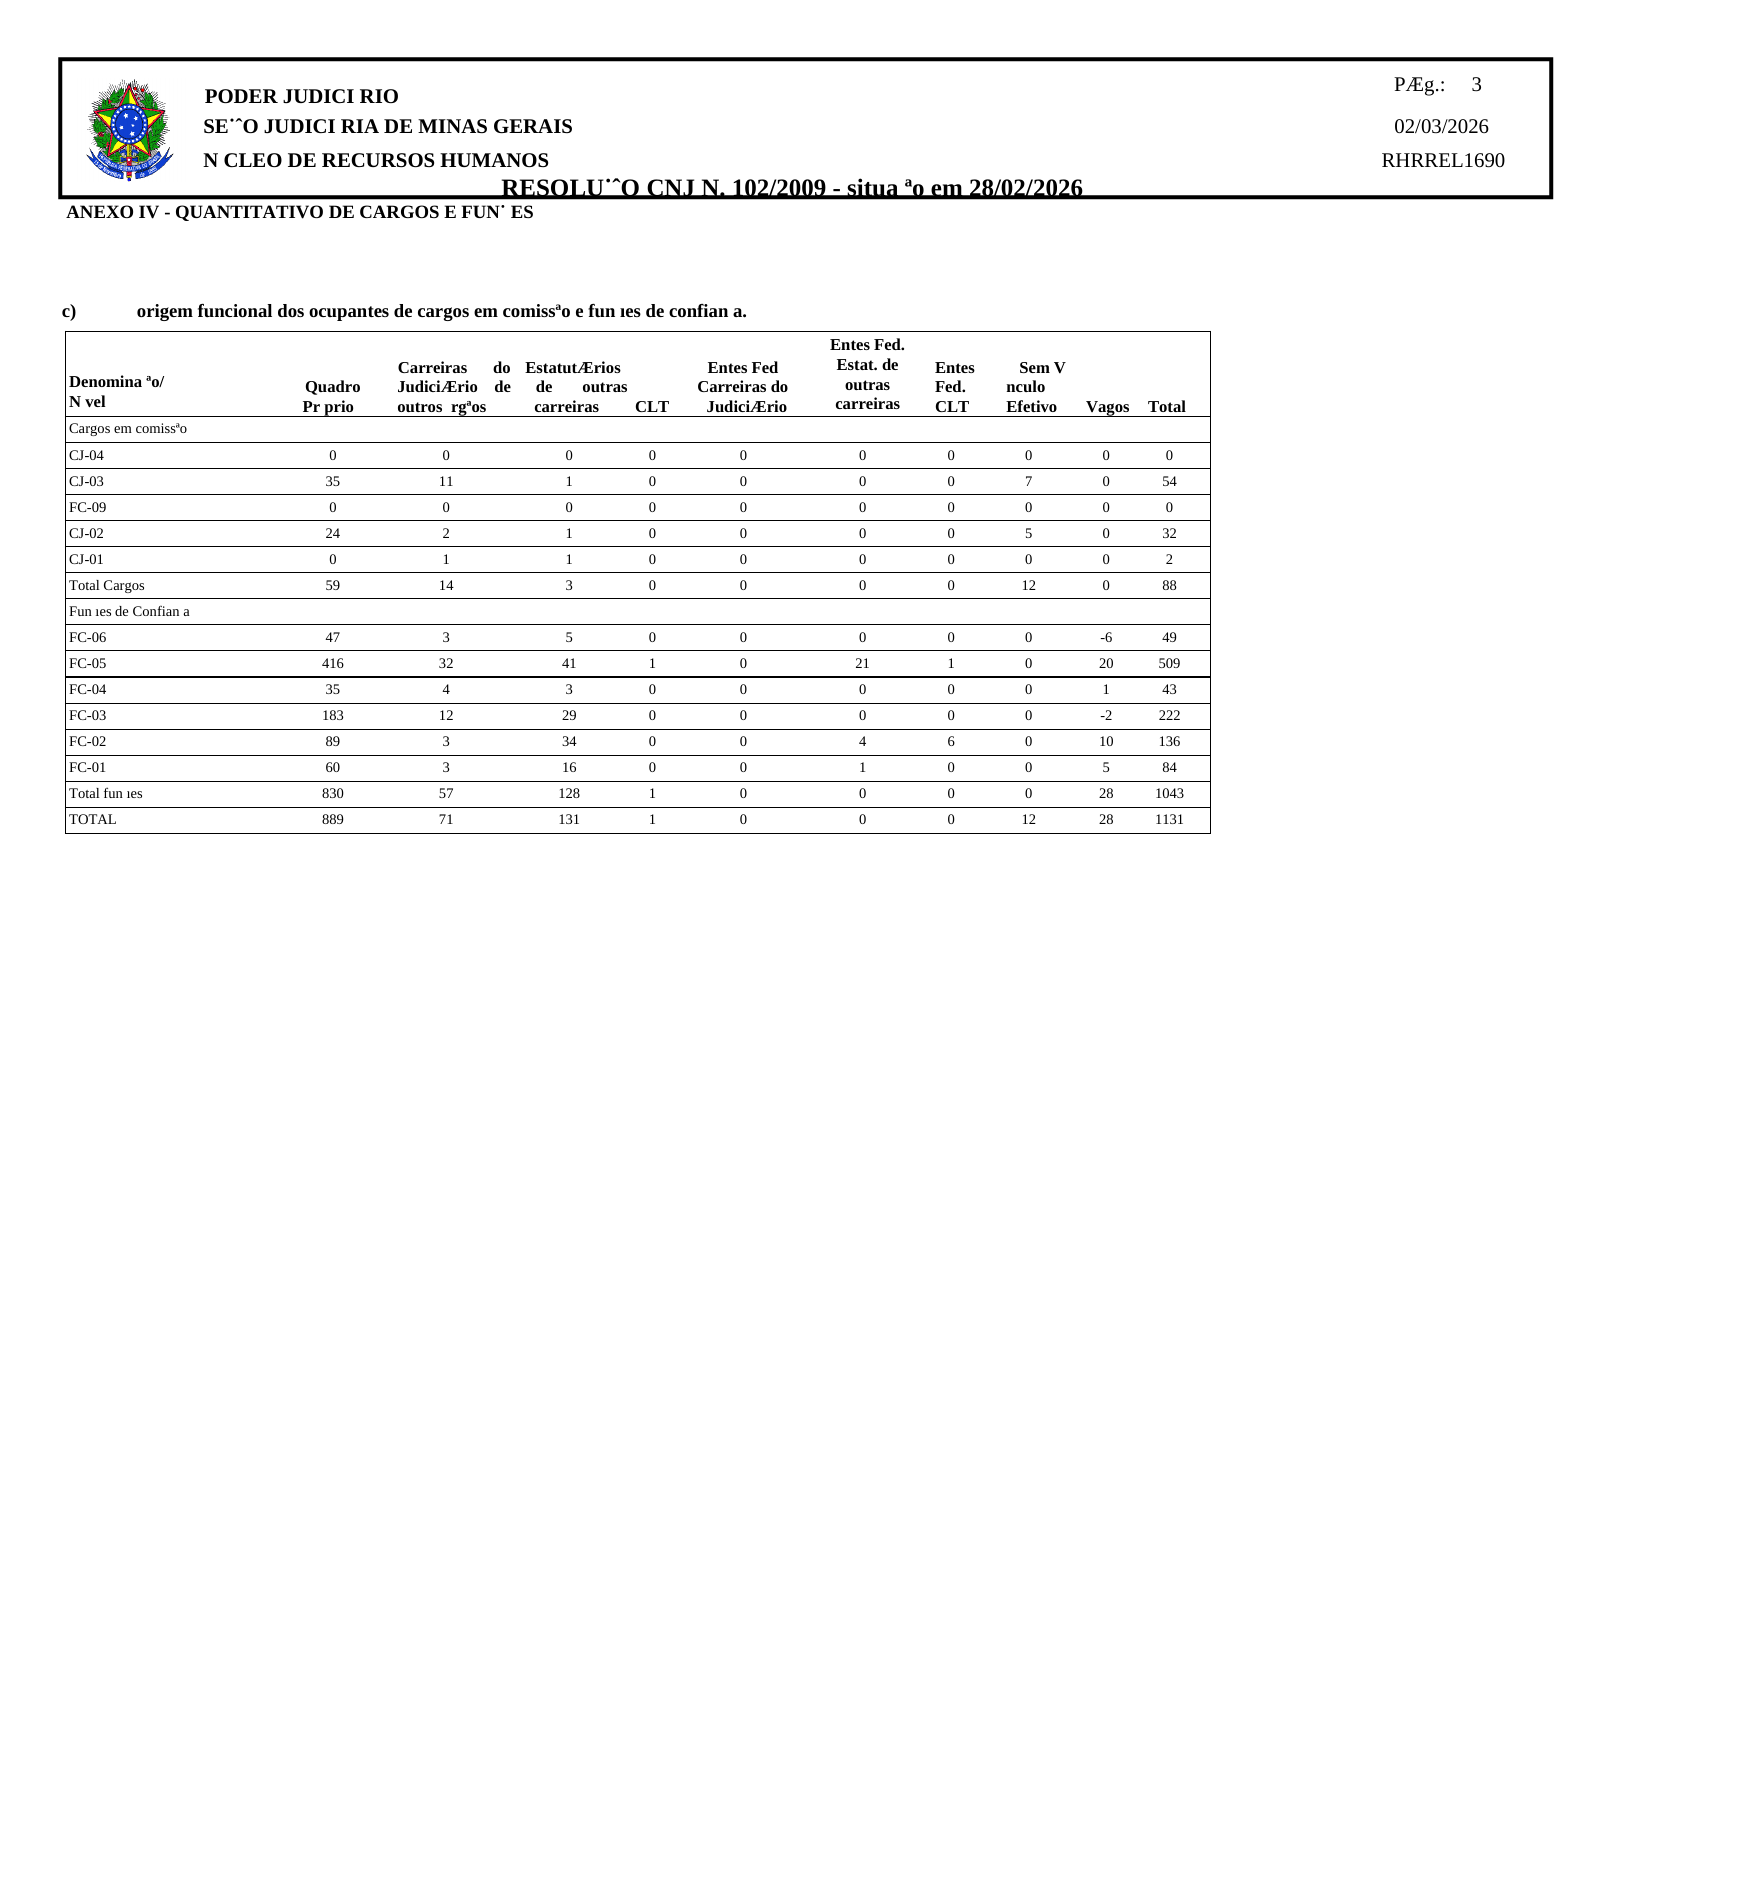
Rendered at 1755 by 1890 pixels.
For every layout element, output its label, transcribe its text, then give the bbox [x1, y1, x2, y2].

table_cell [683, 417, 806, 442]
table_cell [806, 599, 917, 624]
table_cell 59 [246, 573, 379, 598]
table_cell 0 [806, 573, 917, 598]
table_cell 830 [246, 782, 379, 807]
table_cell CJ-01 [66, 547, 246, 572]
table_cell 0 [990, 547, 1073, 572]
table_cell Cargos em comissªo [66, 417, 246, 442]
table_cell [1074, 417, 1210, 442]
table_cell 0 [990, 495, 1073, 520]
table_cell 0 [513, 495, 628, 520]
table_cell 889 [246, 808, 379, 833]
table_cell 0 0 [1074, 495, 1210, 520]
table_cell [513, 599, 628, 624]
table_cell 5 [990, 521, 1073, 546]
table_header EstatutÆrios de outras carreiras [513, 332, 628, 416]
table_cell 4 [379, 678, 513, 702]
table_cell 28 1131 [1074, 808, 1210, 833]
table_cell [513, 417, 628, 442]
table_cell 16 [513, 756, 628, 781]
table_cell 3 [513, 678, 628, 702]
table_cell 0 [628, 495, 683, 520]
table_cell 0 [513, 443, 628, 468]
table_cell 10 136 [1074, 730, 1210, 754]
table_cell 0 [683, 704, 806, 728]
table_cell 2 [379, 521, 513, 546]
table_cell 0 54 [1074, 469, 1210, 494]
table_cell 0 [806, 782, 917, 807]
table_cell 0 [628, 704, 683, 728]
table_cell 1 [379, 547, 513, 572]
table_cell 0 [628, 547, 683, 572]
table_cell 0 [806, 547, 917, 572]
table_cell 24 [246, 521, 379, 546]
table_cell 0 [806, 678, 917, 702]
table_cell 0 88 [1074, 573, 1210, 598]
table_cell 35 [246, 678, 379, 702]
table_cell 0 [628, 730, 683, 754]
table_cell 0 [683, 651, 806, 676]
table_cell Total fun ıes [66, 782, 246, 807]
table_cell 0 [917, 443, 990, 468]
table_cell 28 1043 [1074, 782, 1210, 807]
table_cell 0 [917, 547, 990, 572]
table_cell 0 [683, 625, 806, 650]
table_cell 0 [683, 573, 806, 598]
table_cell Fun ıes de Confian a [66, 599, 246, 624]
table_cell 0 [917, 808, 990, 833]
table_cell FC-02 [66, 730, 246, 754]
table_cell 71 [379, 808, 513, 833]
table_header Sem V nculo Efetivo [990, 332, 1073, 416]
table_cell 1 [513, 521, 628, 546]
list origem funcional dos ocupantes de cargos em comissªo e fun ıes de confian a. [62, 301, 1526, 321]
table_cell 20 509 [1074, 651, 1210, 676]
table_cell 0 0 [1074, 443, 1210, 468]
table_cell 128 [513, 782, 628, 807]
table_header Entes Fed. CLT [917, 332, 990, 416]
table_cell 0 [806, 808, 917, 833]
table_cell 0 [990, 756, 1073, 781]
table_cell 0 [990, 625, 1073, 650]
table_cell FC-05 [66, 651, 246, 676]
table_cell 0 [990, 704, 1073, 728]
table_cell [990, 599, 1073, 624]
table_cell 6 [917, 730, 990, 754]
table_cell 0 [683, 443, 806, 468]
table_cell 0 [990, 443, 1073, 468]
table_cell 0 2 [1074, 547, 1210, 572]
table_cell [683, 599, 806, 624]
table_cell 183 [246, 704, 379, 728]
table_cell 0 [990, 678, 1073, 702]
table_cell 21 [806, 651, 917, 676]
table_cell [379, 417, 513, 442]
table_cell 4 [806, 730, 917, 754]
table_cell 0 [628, 443, 683, 468]
table_cell 0 [628, 521, 683, 546]
table_header Carreiras do JudiciÆrio de outros rgªos [379, 332, 513, 416]
table_cell [628, 599, 683, 624]
table_cell [246, 417, 379, 442]
table_cell 47 [246, 625, 379, 650]
table_cell 1 [628, 782, 683, 807]
table_cell CJ-02 [66, 521, 246, 546]
table_cell 1 [513, 469, 628, 494]
table_cell 60 [246, 756, 379, 781]
table_cell [379, 599, 513, 624]
table_cell 0 [990, 782, 1073, 807]
table_cell 0 [628, 469, 683, 494]
table_cell 3 [513, 573, 628, 598]
table_cell 3 [379, 730, 513, 754]
table_cell FC-06 [66, 625, 246, 650]
table_cell CJ-03 [66, 469, 246, 494]
table_cell 11 [379, 469, 513, 494]
table_cell 41 [513, 651, 628, 676]
table_cell 131 [513, 808, 628, 833]
table_cell 0 [379, 495, 513, 520]
table_cell 0 [246, 495, 379, 520]
table_cell 0 [917, 782, 990, 807]
table_cell 0 [683, 495, 806, 520]
table_cell [917, 417, 990, 442]
table_cell 0 [379, 443, 513, 468]
table_cell [1074, 599, 1210, 624]
table_cell FC-03 [66, 704, 246, 728]
table_cell 29 [513, 704, 628, 728]
table_cell 32 [379, 651, 513, 676]
table_cell 1 43 [1074, 678, 1210, 702]
table_cell 5 84 [1074, 756, 1210, 781]
table_cell 12 [990, 573, 1073, 598]
table_cell 0 [917, 625, 990, 650]
table_cell -6 49 [1074, 625, 1210, 650]
table_cell 0 [683, 521, 806, 546]
table_cell 0 [806, 521, 917, 546]
table_cell 0 [806, 469, 917, 494]
table_cell 0 [806, 443, 917, 468]
table_cell 0 [628, 573, 683, 598]
table_cell 7 [990, 469, 1073, 494]
table_cell 0 [917, 521, 990, 546]
table_cell 0 [683, 547, 806, 572]
table_cell 0 [806, 704, 917, 728]
table_cell [806, 417, 917, 442]
table_cell FC-04 [66, 678, 246, 702]
table_cell 1 [628, 651, 683, 676]
table_cell Total Cargos [66, 573, 246, 598]
table_header Entes Fed. Estat. de outras carreiras [806, 332, 917, 416]
table_cell FC-01 [66, 756, 246, 781]
table_cell 0 [917, 469, 990, 494]
table_cell 0 [628, 678, 683, 702]
table_cell 0 [246, 443, 379, 468]
table_cell 12 [990, 808, 1073, 833]
table_cell 0 [683, 782, 806, 807]
table_cell 1 [513, 547, 628, 572]
table_cell 0 [917, 573, 990, 598]
table_cell 0 [990, 730, 1073, 754]
table_cell 0 [683, 730, 806, 754]
table_cell 0 [683, 469, 806, 494]
table_cell 0 [628, 625, 683, 650]
table_cell 0 [683, 808, 806, 833]
table_cell 0 [683, 756, 806, 781]
table_cell TOTAL [66, 808, 246, 833]
table_cell 35 [246, 469, 379, 494]
table_header CLT [628, 332, 683, 416]
table_header Entes Fed Carreiras do JudiciÆrio [683, 332, 806, 416]
table_cell 0 [683, 678, 806, 702]
table_cell 1 [806, 756, 917, 781]
table_cell [990, 417, 1073, 442]
table_cell [917, 599, 990, 624]
table_cell 89 [246, 730, 379, 754]
table_cell 0 [917, 678, 990, 702]
table_header Quadro Pr prio [246, 332, 379, 416]
table_cell 416 [246, 651, 379, 676]
table_cell 34 [513, 730, 628, 754]
table_cell 1 [917, 651, 990, 676]
table_cell CJ-04 [66, 443, 246, 468]
table_header Vagos Total [1074, 332, 1210, 416]
picture [54, 53, 1557, 202]
table_cell [628, 417, 683, 442]
table_cell 0 [806, 625, 917, 650]
table_cell 0 [917, 704, 990, 728]
table_cell 12 [379, 704, 513, 728]
table_cell 0 [990, 651, 1073, 676]
table_cell 0 [246, 547, 379, 572]
table_cell 14 [379, 573, 513, 598]
table_cell 0 [917, 756, 990, 781]
table_cell 1 [628, 808, 683, 833]
table_cell 0 [917, 495, 990, 520]
table_cell FC-09 [66, 495, 246, 520]
table_cell 5 [513, 625, 628, 650]
table_header Denomina ªo/ N vel [66, 332, 246, 416]
table_cell -2 222 [1074, 704, 1210, 728]
table_cell 57 [379, 782, 513, 807]
table_cell 3 [379, 756, 513, 781]
table_cell 3 [379, 625, 513, 650]
table_cell 0 [628, 756, 683, 781]
table_cell [246, 599, 379, 624]
table_cell 0 32 [1074, 521, 1210, 546]
table_cell 0 [806, 495, 917, 520]
